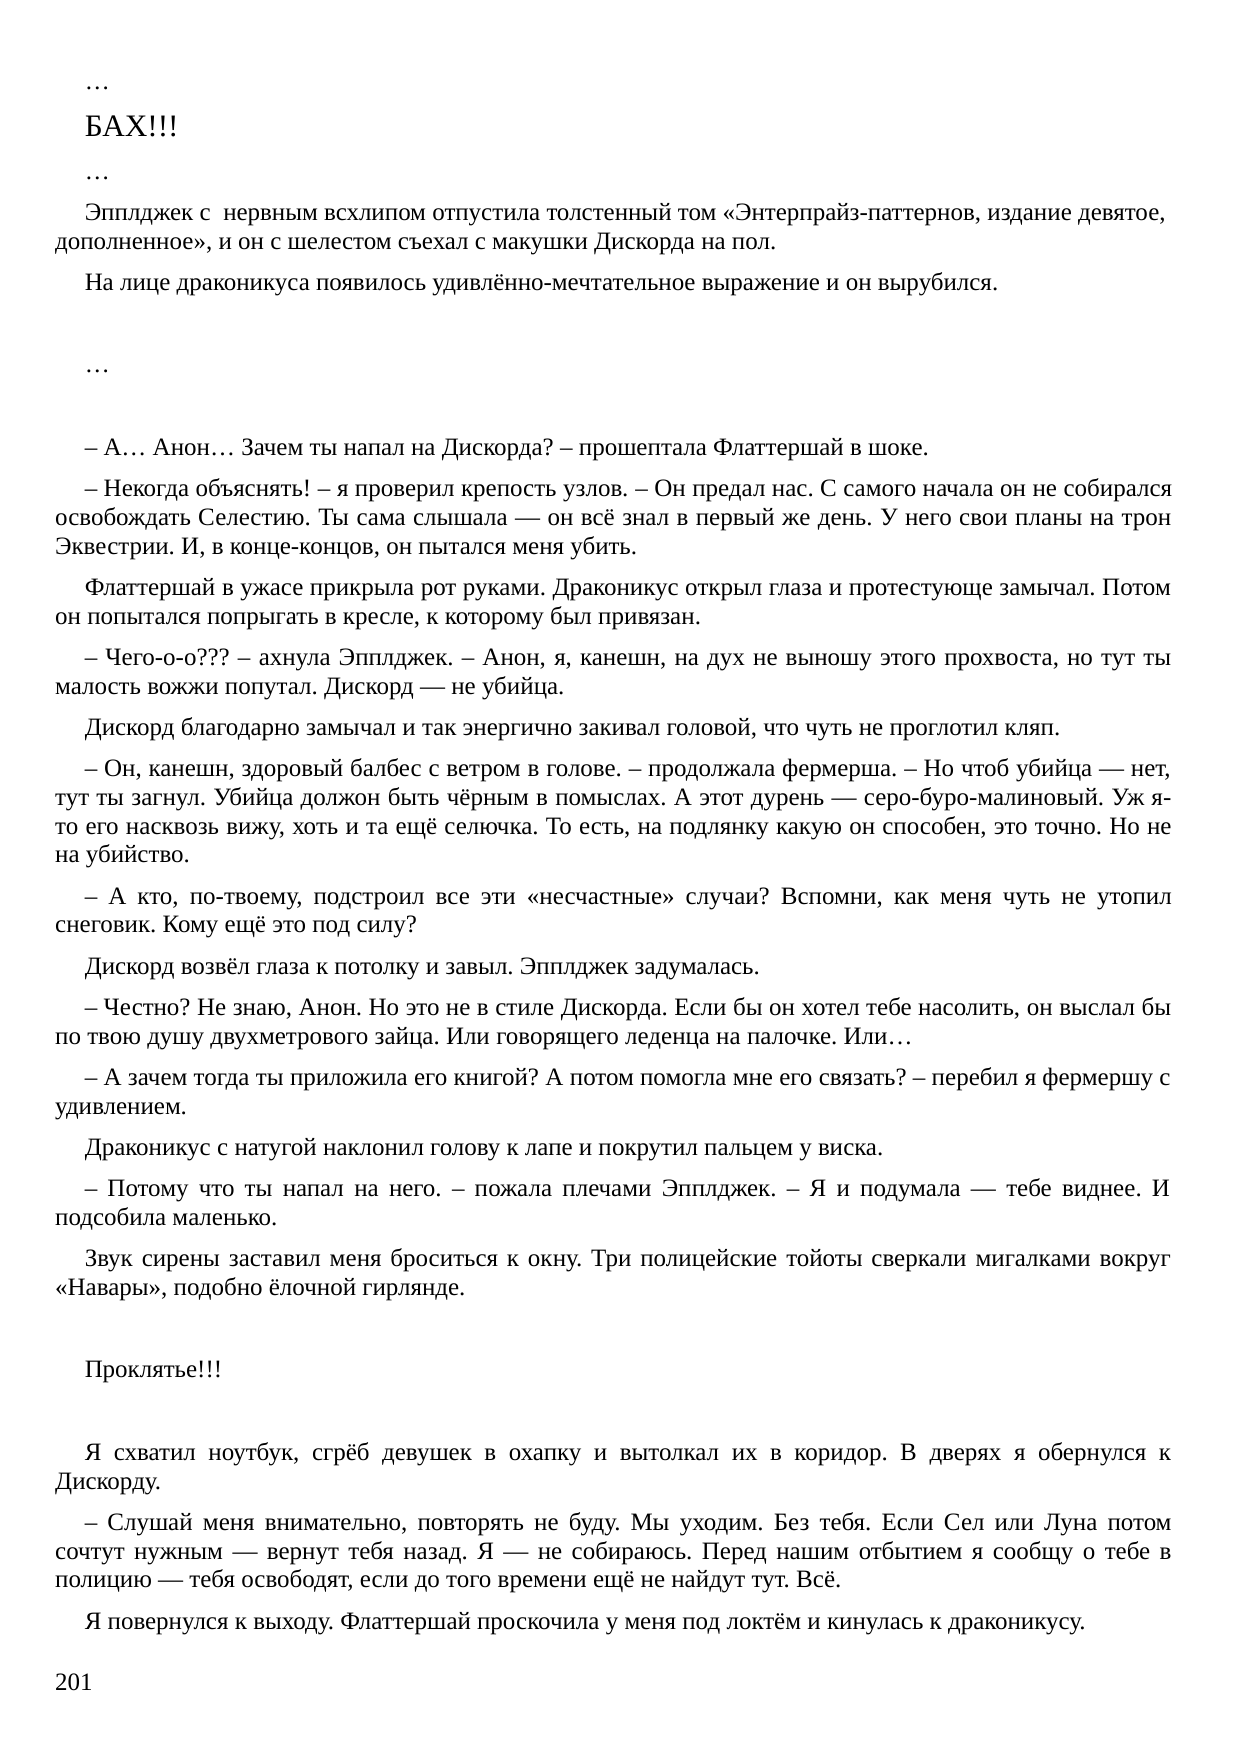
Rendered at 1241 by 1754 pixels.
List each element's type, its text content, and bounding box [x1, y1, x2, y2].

text – А… Анон… Зачем ты напал на Дискорда? – прошептала Флаттершай в шоке. [55, 432, 1173, 461]
text Эпплджек с нервным всхлипом отпустила толстенный том «Энтерпрайз-паттернов, издание девятое, дополненное», и он с шелестом съехал с макушки Дискорда на пол. [55, 197, 1173, 254]
text Я повернулся к выходу. Флаттершай проскочила у меня под локтём и кинулась к драконикусу. [55, 1606, 1173, 1634]
text … [55, 66, 1173, 95]
text – Честно? Не знаю, Анон. Но это не в стиле Дискорда. Если бы он хотел тебе насолить, он выслал бы по твою душу двухметрового зайца. Или говорящего леденца на палочке. Или… [55, 992, 1173, 1049]
text – А кто, по-твоему, подстроил все эти «несчастные» случаи? Вспомни, как меня чуть не утопил снеговик. Кому ещё это под силу? [55, 881, 1173, 938]
text … [55, 156, 1173, 184]
text На лице драконикуса появилось удивлённо-мечтательное выражение и он вырубился. [55, 267, 1173, 296]
text Звук сирены заставил меня броситься к окну. Три полицейские тойоты сверкали мигалками вокруг «Навары», подобно ёлочной гирлянде. [55, 1243, 1173, 1301]
text Флаттершай в ужасе прикрыла рот руками. Драконикус открыл глаза и протестующе замычал. Потом он попытался попрыгать в кресле, к которому был привязан. [55, 572, 1173, 629]
text – Потому что ты напал на него. – пожала плечами Эпплджек. – Я и подумала — тебе виднее. И подсобила маленько. [55, 1173, 1173, 1231]
text Проклятье!!! [55, 1354, 1173, 1383]
text Я схватил ноутбук, сгрёб девушек в охапку и вытолкал их в коридор. В дверях я обернулся к Дискорду. [55, 1437, 1173, 1494]
text – Слушай меня внимательно, повторять не буду. Мы уходим. Без тебя. Если Сел или Луна потом сочтут нужным — вернут тебя назад. Я — не собираюсь. Перед нашим отбытием я сообщу о тебе в полицию — тебя освободят, если до того времени ещё не найдут тут. Всё. [55, 1507, 1173, 1593]
text – А зачем тогда ты приложила его книгой? А потом помогла мне его связать? – перебил я фермершу с удивлением. [55, 1062, 1173, 1119]
text – Он, канешн, здоровый балбес с ветром в голове. – продолжала фермерша. – Но чтоб убийца — нет, тут ты загнул. Убийца должон быть чёрным в помыслах. А этот дурень — серо-буро-малиновый. Уж я-то его насквозь вижу, хоть и та ещё селючка. То есть, на подлянку какую он способен, это точно. Но не на убийство. [55, 753, 1173, 868]
text – Некогда объяснять! – я проверил крепость узлов. – Он предал нас. С самого начала он не собирался освобождать Селестию. Ты сама слышала — он всё знал в первый же день. У него свои планы на трон Эквестрии. И, в конце-концов, он пытался меня убить. [55, 473, 1173, 559]
text – Чего-о-о??? – ахнула Эпплджек. – Анон, я, канешн, на дух не выношу этого прохвоста, но тут ты малость вожжи попутал. Дискорд — не убийца. [55, 642, 1173, 699]
text Дискорд благодарно замычал и так энергично закивал головой, что чуть не проглотил кляп. [55, 712, 1173, 741]
text Дискорд возвёл глаза к потолку и завыл. Эпплджек задумалась. [55, 951, 1173, 979]
text … [55, 349, 1173, 378]
text БАХ!!! [55, 107, 1173, 143]
text Драконикус с натугой наклонил голову к лапе и покрутил пальцем у виска. [55, 1132, 1173, 1161]
